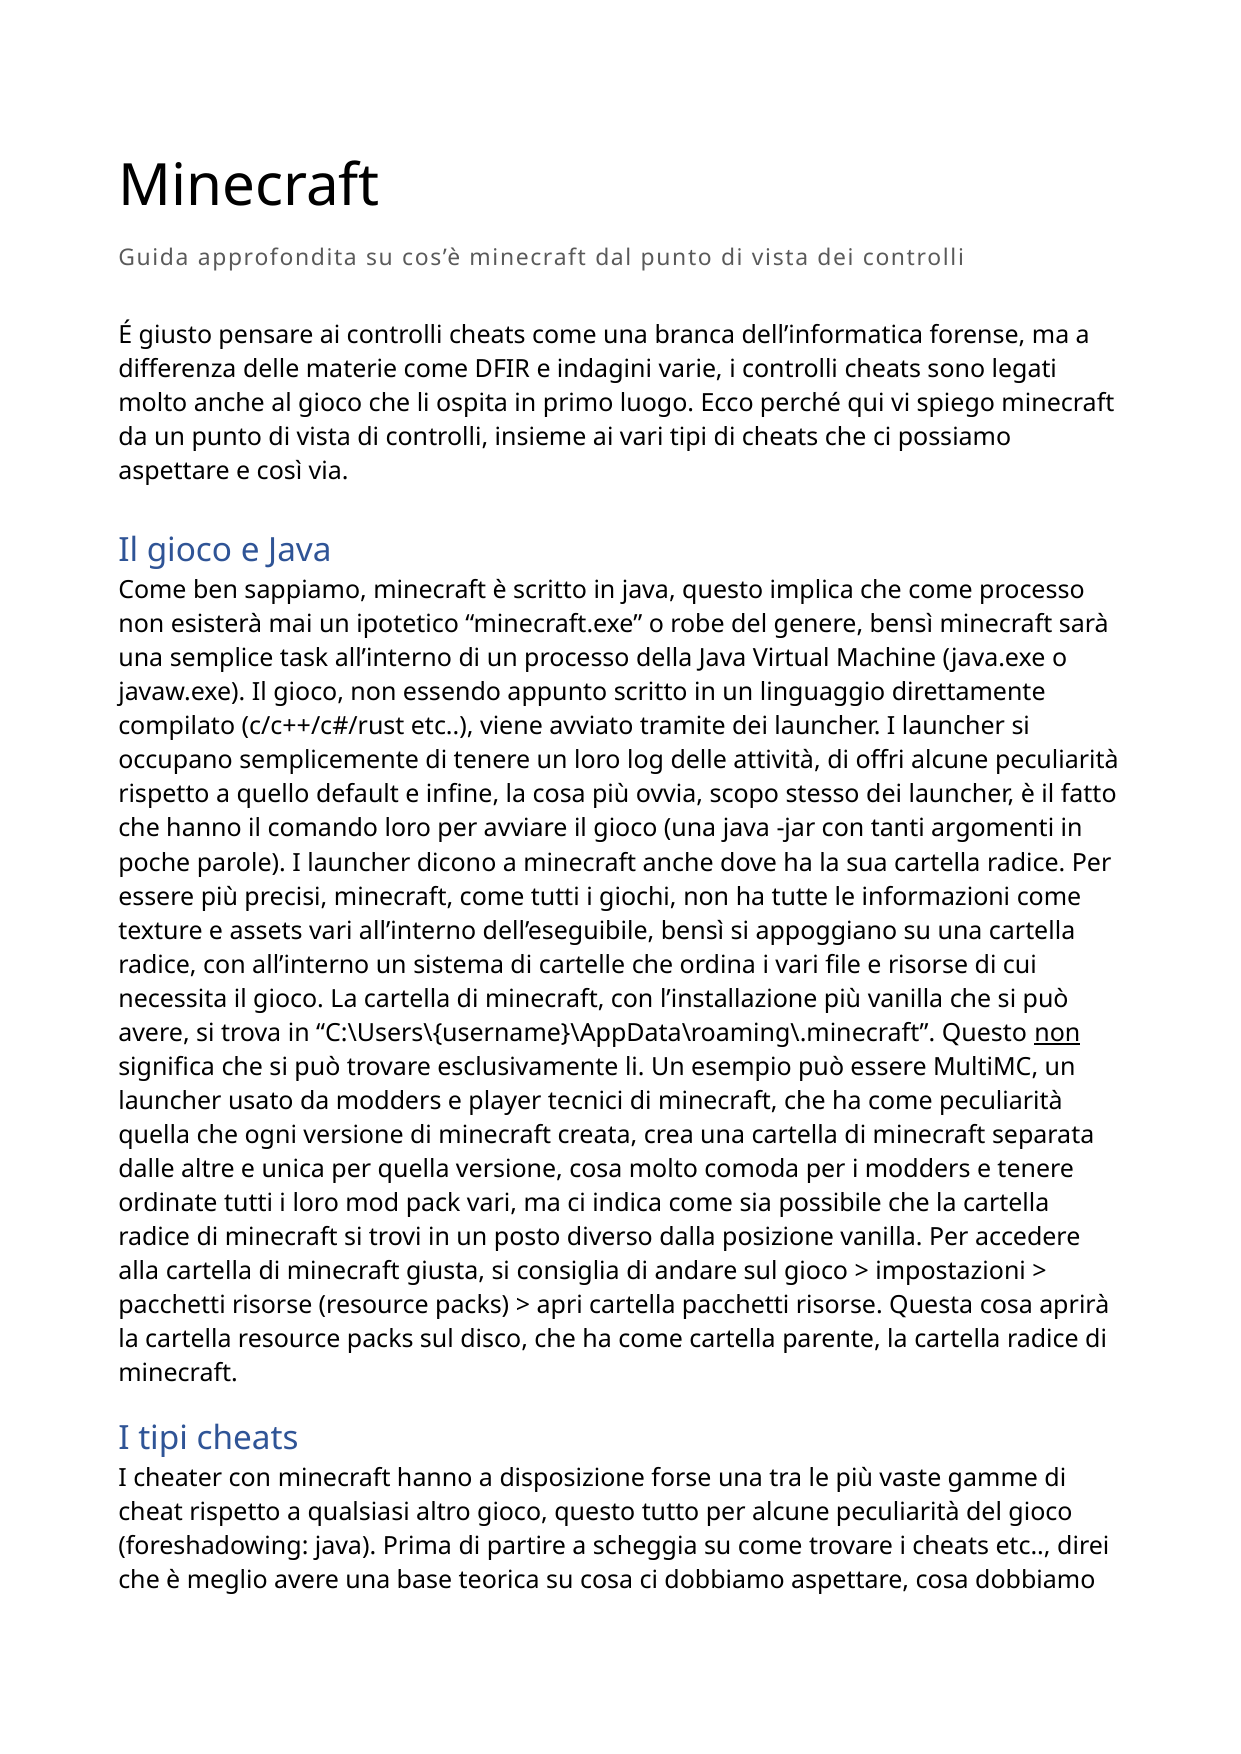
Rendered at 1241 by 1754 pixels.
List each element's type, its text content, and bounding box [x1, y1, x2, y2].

text É giusto pensare ai controlli cheats come una branca dell’informatica forense, ma a differenza delle materie come DFIR e indagini varie, i controlli cheats sono legati molto anche al gioco che li ospita in primo luogo. Ecco perché qui vi spiego minecraft da un punto di vista di controlli, insieme ai vari tipi di cheats che ci possiamo aspettare e così via. [118, 316, 1122, 487]
text I cheater con minecraft hanno a disposizione forse una tra le più vaste gamme di cheat rispetto a qualsiasi altro gioco, questo tutto per alcune peculiarità del gioco (foreshadowing: java). Prima di partire a scheggia su come trovare i cheats etc.., direi che è meglio avere una base teorica su cosa ci dobbiamo aspettare, cosa dobbiamo [118, 1459, 1122, 1596]
text Come ben sappiamo, minecraft è scritto in java, questo implica che come processo non esisterà mai un ipotetico “minecraft.exe” o robe del genere, bensì minecraft sarà una semplice task all’interno di un processo della Java Virtual Machine (java.exe o javaw.exe). Il gioco, non essendo appunto scritto in un linguaggio direttamente compilato (c/c++/c#/rust etc..), viene avviato tramite dei launcher. I launcher si occupano semplicemente di tenere un loro log delle attività, di offri alcune peculiarità rispetto a quello default e infine, la cosa più ovvia, scopo stesso dei launcher, è il fatto che hanno il comando loro per avviare il gioco (una java -jar con tanti argomenti in poche parole). I launcher dicono a minecraft anche dove ha la sua cartella radice. Per essere più precisi, minecraft, come tutti i giochi, non ha tutte le informazioni come texture e assets vari all’interno dell’eseguibile, bensì si appoggiano su una cartella radice, con all’interno un sistema di cartelle che ordina i vari file e risorse di cui necessita il gioco. La cartella di minecraft, con l’installazione più vanilla che si può avere, si trova in “C:\Users\{username}\AppData\roaming\.minecraft”. Questo non significa che si può trovare esclusivamente li. Un esempio può essere MultiMC, un launcher usato da modders e player tecnici di minecraft, che ha come peculiarità quella che ogni versione di minecraft creata, crea una cartella di minecraft separata dalle altre e unica per quella versione, cosa molto comoda per i modders e tenere ordinate tutti i loro mod pack vari, ma ci indica come sia possibile che la cartella radice di minecraft si trovi in un posto diverso dalla posizione vanilla. Per accedere alla cartella di minecraft giusta, si consiglia di andare sul gioco > impostazioni > pacchetti risorse (resource packs) > apri cartella pacchetti risorse. Questa cosa aprirà la cartella resource packs sul disco, che ha come cartella parente, la cartella radice di minecraft. [118, 572, 1122, 1389]
subtitle Il gioco e Java [118, 526, 1122, 572]
subtitle Guida approfondita su cos’è minecraft dal punto di vista dei controlli [118, 241, 1122, 273]
title Minecraft [118, 143, 1122, 223]
subtitle I tipi cheats [118, 1414, 1122, 1459]
